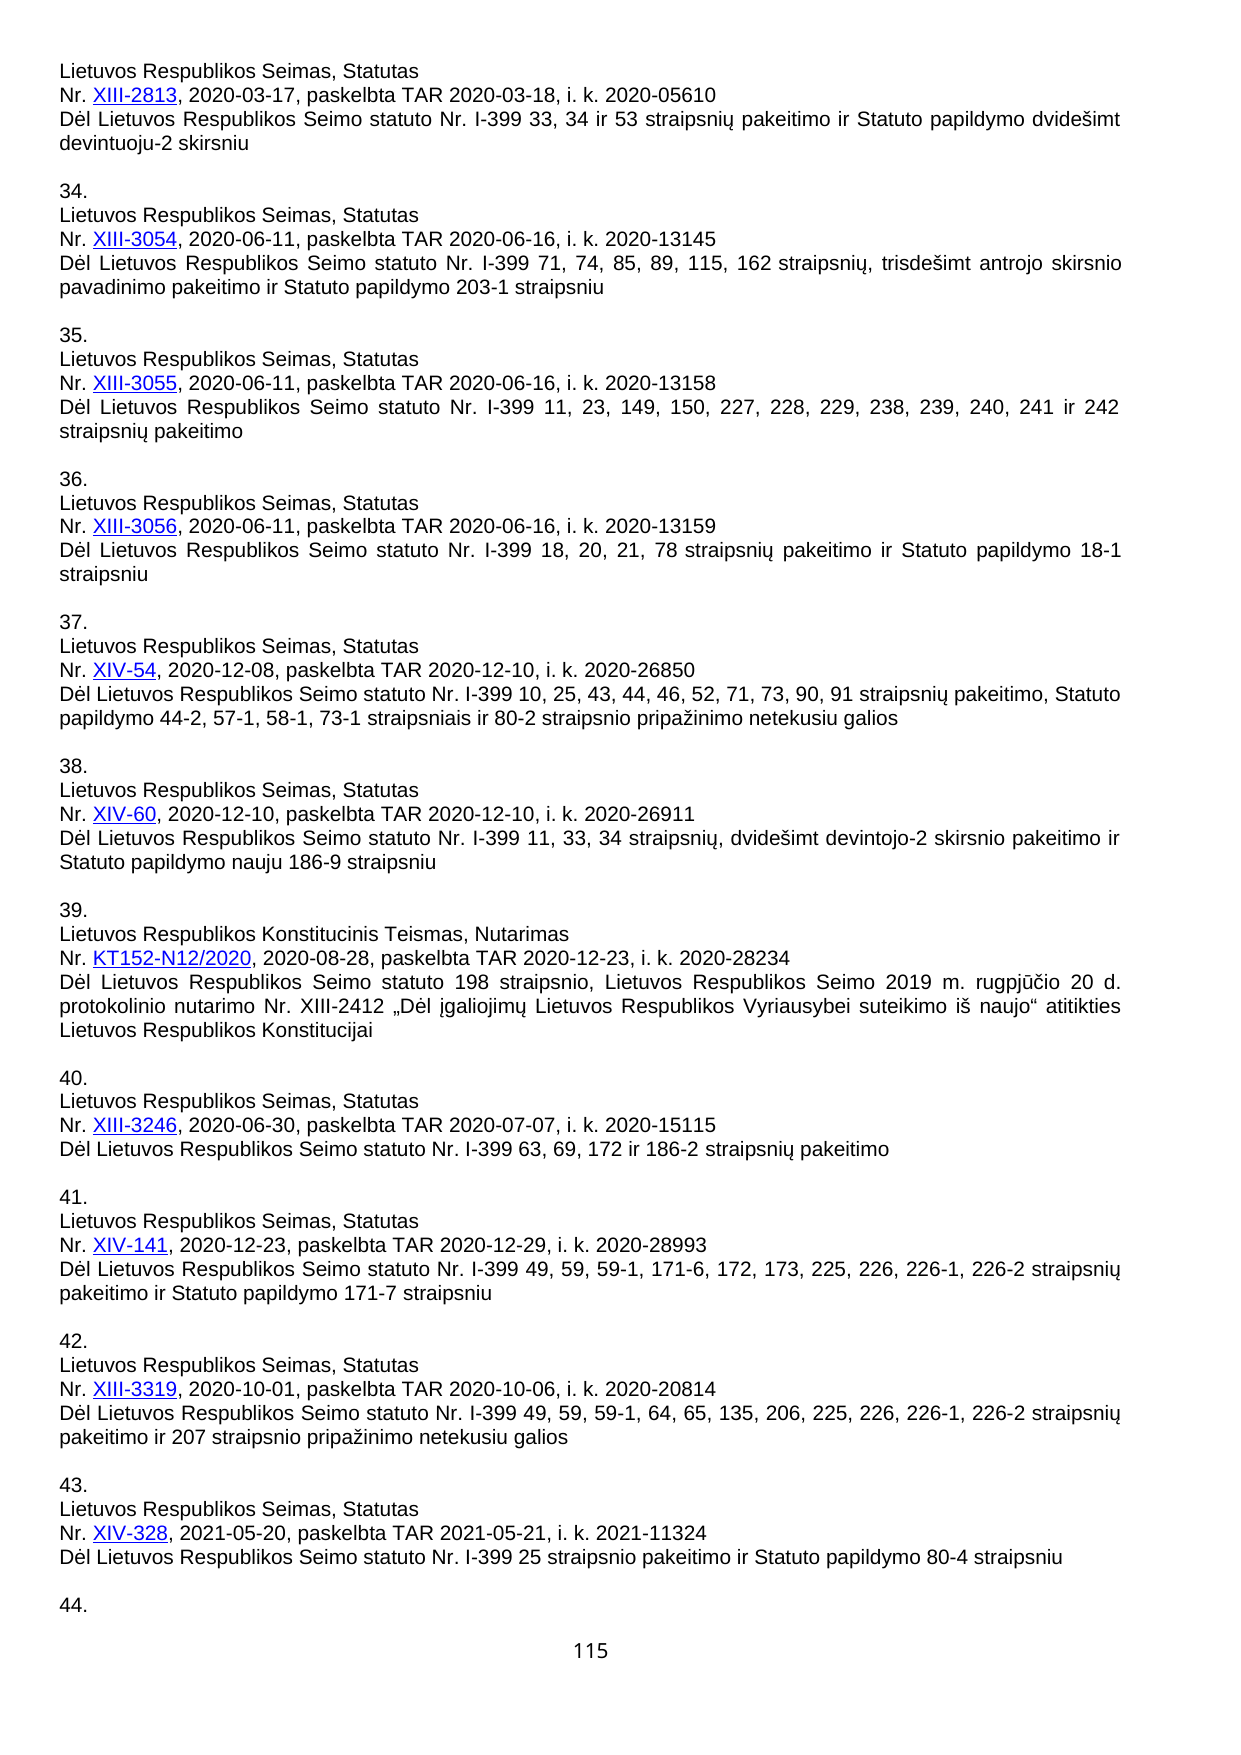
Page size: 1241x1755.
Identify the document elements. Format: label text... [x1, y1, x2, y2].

text Dėl Lietuvos Respublikos Seimo statuto Nr. I-399 49, 59, 59-1, 64, 65, 135, 206, 225, 226, 226-1, 226-2 straipsnių pakeitimo ir 207 straipsnio pripažinimo netekusiu galios [59, 1401, 1122, 1449]
text Nr. XIII-3056, 2020-06-11, paskelbta TAR 2020-06-16, i. k. 2020-13159 [59, 514, 1122, 538]
text Dėl Lietuvos Respublikos Seimo statuto Nr. I-399 71, 74, 85, 89, 115, 162 straipsnių, trisdešimt antrojo skirsnio pavadinimo pakeitimo ir Statuto papildymo 203-1 straipsniu [59, 251, 1122, 299]
text Nr. XIV-60, 2020-12-10, paskelbta TAR 2020-12-10, i. k. 2020-26911 [59, 802, 1122, 826]
text Nr. KT152-N12/2020, 2020-08-28, paskelbta TAR 2020-12-23, i. k. 2020-28234 [59, 946, 1122, 969]
text 42. [59, 1329, 1122, 1353]
text Nr. XIII-3246, 2020-06-30, paskelbta TAR 2020-07-07, i. k. 2020-15115 [59, 1113, 1122, 1137]
text 35. [59, 323, 1122, 347]
text Lietuvos Respublikos Seimas, Statutas [59, 490, 1122, 514]
text Dėl Lietuvos Respublikos Seimo statuto Nr. I-399 33, 34 ir 53 straipsnių pakeitimo ir Statuto papildymo dvidešimt devintuoju-2 skirsniu [59, 107, 1122, 155]
text Nr. XIV-54, 2020-12-08, paskelbta TAR 2020-12-10, i. k. 2020-26850 [59, 658, 1122, 682]
text Dėl Lietuvos Respublikos Seimo statuto Nr. I-399 18, 20, 21, 78 straipsnių pakeitimo ir Statuto papildymo 18-1 straipsniu [59, 538, 1122, 586]
text Nr. XIII-2813, 2020-03-17, paskelbta TAR 2020-03-18, i. k. 2020-05610 [59, 83, 1122, 107]
text Lietuvos Respublikos Seimas, Statutas [59, 1209, 1122, 1233]
text Lietuvos Respublikos Seimas, Statutas [59, 778, 1122, 802]
text Dėl Lietuvos Respublikos Seimo statuto Nr. I-399 10, 25, 43, 44, 46, 52, 71, 73, 90, 91 straipsnių pakeitimo, Statuto papildymo 44-2, 57-1, 58-1, 73-1 straipsniais ir 80-2 straipsnio pripažinimo netekusiu galios [59, 682, 1122, 730]
text Dėl Lietuvos Respublikos Seimo statuto Nr. I-399 49, 59, 59-1, 171-6, 172, 173, 225, 226, 226-1, 226-2 straipsnių pakeitimo ir Statuto papildymo 171-7 straipsniu [59, 1257, 1122, 1305]
text 40. [59, 1065, 1122, 1089]
text 44. [59, 1592, 1122, 1616]
text Lietuvos Respublikos Seimas, Statutas [59, 1089, 1122, 1113]
text Lietuvos Respublikos Seimas, Statutas [59, 347, 1122, 371]
text Lietuvos Respublikos Seimas, Statutas [59, 634, 1122, 658]
text 37. [59, 610, 1122, 634]
text Lietuvos Respublikos Seimas, Statutas [59, 1353, 1122, 1377]
text Nr. XIV-141, 2020-12-23, paskelbta TAR 2020-12-29, i. k. 2020-28993 [59, 1233, 1122, 1257]
text Dėl Lietuvos Respublikos Seimo statuto Nr. I-399 25 straipsnio pakeitimo ir Statuto papildymo 80-4 straipsniu [59, 1544, 1122, 1568]
text Dėl Lietuvos Respublikos Seimo statuto Nr. I-399 11, 33, 34 straipsnių, dvidešimt devintojo-2 skirsnio pakeitimo ir Statuto papildymo nauju 186-9 straipsniu [59, 826, 1122, 874]
text 36. [59, 466, 1122, 490]
text 41. [59, 1185, 1122, 1209]
text 38. [59, 754, 1122, 778]
text Nr. XIII-3319, 2020-10-01, paskelbta TAR 2020-10-06, i. k. 2020-20814 [59, 1377, 1122, 1401]
text Dėl Lietuvos Respublikos Seimo statuto Nr. I-399 11, 23, 149, 150, 227, 228, 229, 238, 239, 240, 241 ir 242 straipsnių pakeitimo [59, 394, 1122, 442]
text Lietuvos Respublikos Seimas, Statutas [59, 59, 1122, 83]
text Lietuvos Respublikos Seimas, Statutas [59, 203, 1122, 227]
text Nr. XIII-3054, 2020-06-11, paskelbta TAR 2020-06-16, i. k. 2020-13145 [59, 227, 1122, 251]
text Lietuvos Respublikos Seimas, Statutas [59, 1497, 1122, 1521]
text 39. [59, 898, 1122, 922]
text Dėl Lietuvos Respublikos Seimo statuto 198 straipsnio, Lietuvos Respublikos Seimo 2019 m. rugpjūčio 20 d. protokolinio nutarimo Nr. XIII-2412 „Dėl įgaliojimų Lietuvos Respublikos Vyriausybei suteikimo iš naujo“ atitikties Lietuvos Respublikos Konstitucijai [59, 969, 1122, 1041]
text Lietuvos Respublikos Konstitucinis Teismas, Nutarimas [59, 922, 1122, 946]
text 43. [59, 1473, 1122, 1497]
text 34. [59, 179, 1122, 203]
text Nr. XIV-328, 2021-05-20, paskelbta TAR 2021-05-21, i. k. 2021-11324 [59, 1521, 1122, 1544]
text Dėl Lietuvos Respublikos Seimo statuto Nr. I-399 63, 69, 172 ir 186-2 straipsnių pakeitimo [59, 1137, 1122, 1161]
text Nr. XIII-3055, 2020-06-11, paskelbta TAR 2020-06-16, i. k. 2020-13158 [59, 371, 1122, 394]
